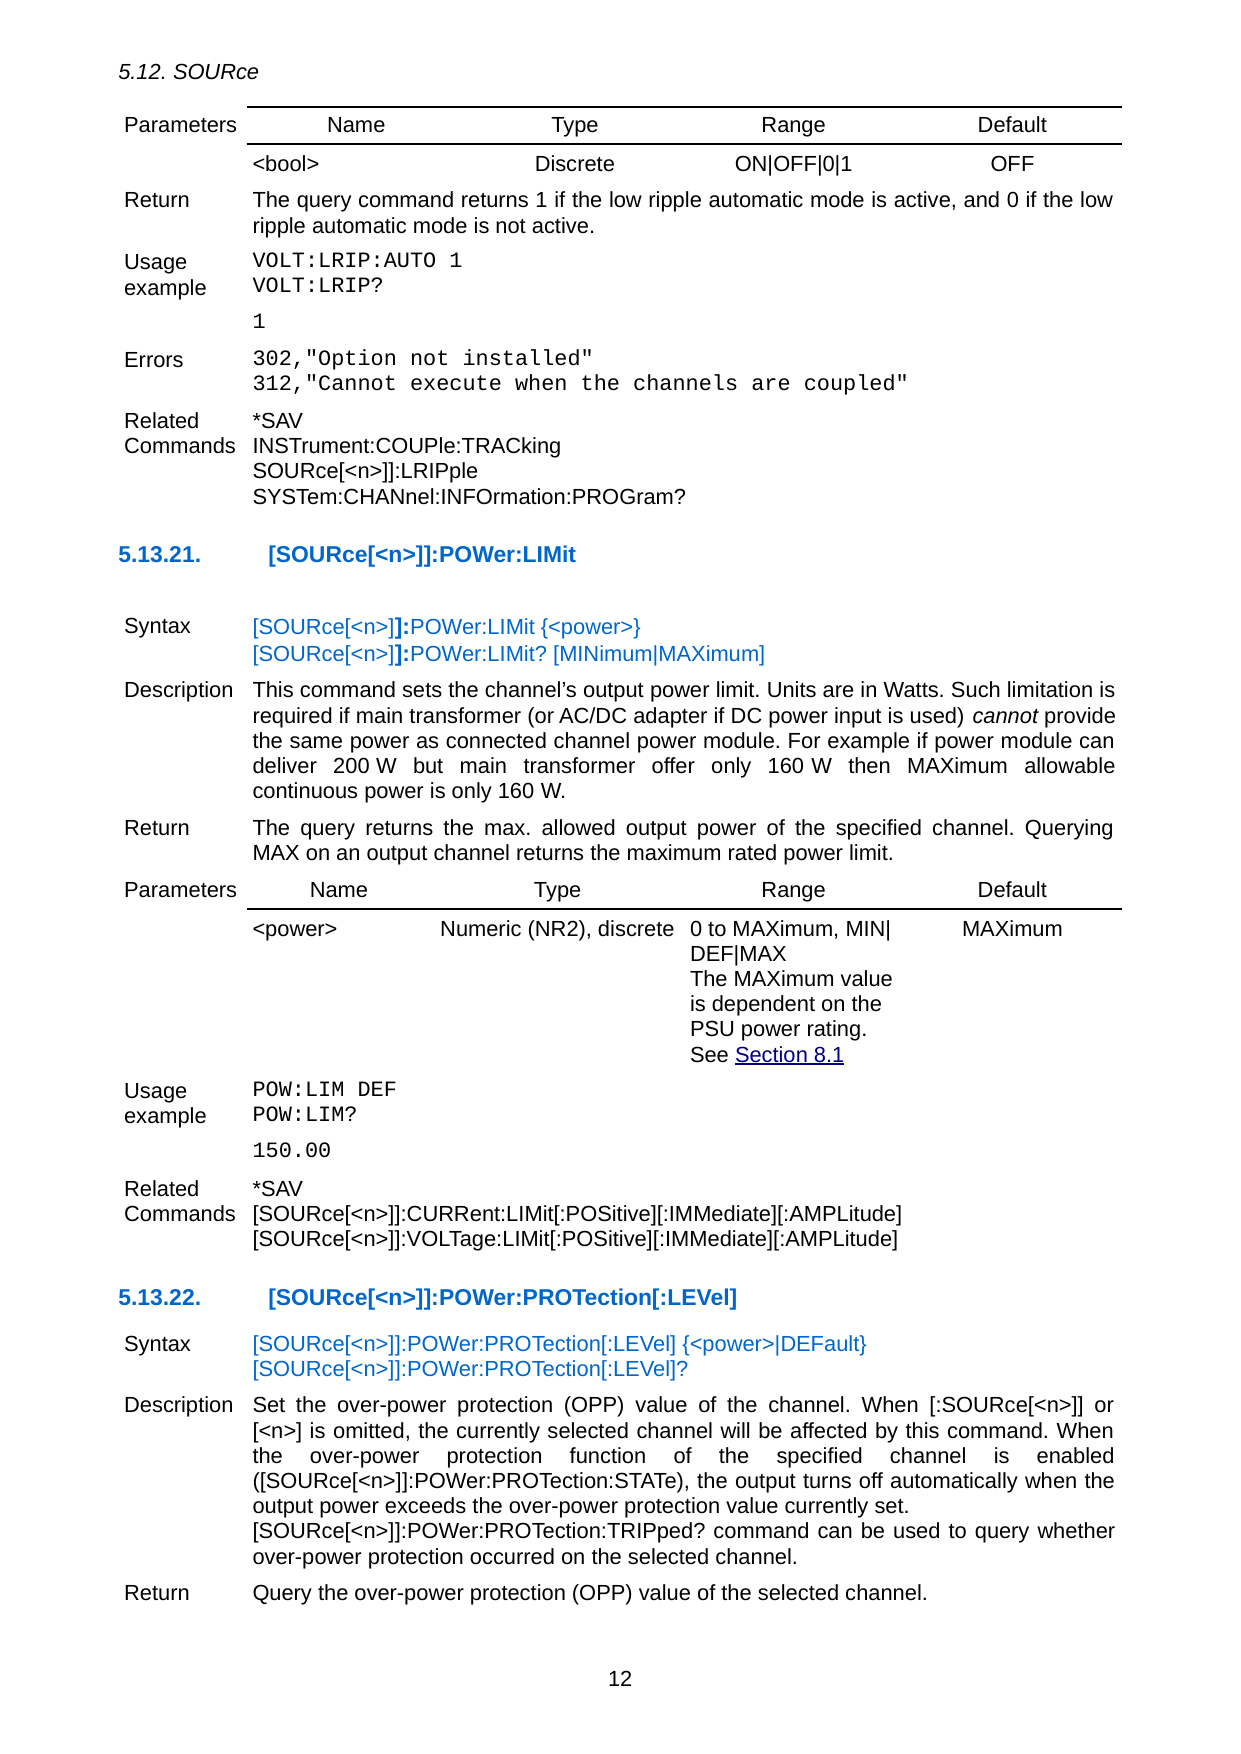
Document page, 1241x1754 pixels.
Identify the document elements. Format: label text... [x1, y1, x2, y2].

table_cell Description [118, 1387, 247, 1574]
table_header Syntax [118, 608, 247, 672]
table_cell Usage example [118, 244, 247, 341]
table_cell <bool> [247, 145, 465, 182]
table_cell Discrete [465, 145, 684, 182]
subtitle [SOURce[<n>]]:POWer:LIMit [118, 541, 1122, 567]
table_cell Default [903, 871, 1122, 908]
table_cell Default [903, 108, 1122, 143]
table_cell Name [247, 871, 431, 908]
table_cell Related Commands [118, 402, 247, 514]
table_header [SOURce[<n>]]:POWer:PROTection[:LEVel] {<power>|DEFault} [SOURce[<n>]]:POWer:PROTection[:LEVel]? [247, 1325, 1122, 1387]
table_header [SOURce[<n>]]:POWer:LIMit {<power>} [SOURce[<n>]]:POWer:LIMit? [MINimum|MAXimum] [247, 608, 1122, 672]
table_cell Set the over-power protection (OPP) value of the channel. When [:SOURce[<n>]] or [<n>] is omitted, the currently selected channel will be affected by this command. When the over-power protection function of the specified channel is enabled ([SOURce[<n>]]:POWer:PROTection:STATe), the output turns off automatically when the output power exceeds the over-power protection value currently set. [SOURce[<n>]]:POWer:PROTection:TRIPped? command can be used to query whether over-power protection occurred on the selected channel. [247, 1387, 1122, 1574]
table_cell Range [684, 871, 903, 908]
table_cell Parameters [118, 871, 247, 1072]
table_cell Numeric (NR2), discrete [431, 910, 684, 1072]
table_cell <power> [247, 910, 431, 1072]
table_cell Usage example [118, 1073, 247, 1170]
table_cell Return [118, 1575, 247, 1611]
table_cell Return [118, 809, 247, 871]
table_cell The query returns the max. allowed output power of the specified channel. Querying MAX on an output channel returns the maximum rated power limit. [247, 809, 1122, 871]
table_cell This command sets the channel’s output power limit. Units are in Watts. Such limitation is required if main transformer (or AC/DC adapter if DC power input is used) cannot provide the same power as connected channel power module. For example if power module can deliver 200 W but main transformer offer only 160 W then MAXimum allowable continuous power is only 160 W. [247, 672, 1122, 809]
table_cell The query command returns 1 if the low ripple automatic mode is active, and 0 if the low ripple automatic mode is not active. [247, 182, 1122, 243]
table_cell *SAV [SOURce[<n>]]:CURRent:LIMit[:POSitive][:IMMediate][:AMPLitude] [SOURce[<n>]]:VOLTage:LIMit[:POSitive][:IMMediate][:AMPLitude] [247, 1170, 1122, 1257]
subtitle [SOURce[<n>]]:POWer:PROTection[:LEVel] [118, 1284, 1122, 1310]
table_cell OFF [903, 145, 1122, 182]
table_cell Return [118, 182, 247, 243]
table_header Syntax [118, 1325, 247, 1387]
table_cell 302,"Option not installed" 312,"Cannot execute when the channels are coupled" [247, 341, 1122, 402]
table_cell Related Commands [118, 1170, 247, 1257]
table_cell ON|OFF|0|1 [684, 145, 903, 182]
table_cell Query the over-power protection (OPP) value of the selected channel. [247, 1575, 1122, 1611]
table_cell Range [684, 108, 903, 143]
table_cell Parameters [118, 106, 247, 182]
table_cell Type [431, 871, 684, 908]
table_cell *SAV INSTrument:COUPle:TRACking SOURce[<n>]]:LRIPple SYSTem:CHANnel:INFOrmation:PROGram? [247, 402, 1122, 514]
table_cell Name [247, 108, 465, 143]
table_cell Errors [118, 341, 247, 402]
table_cell Description [118, 672, 247, 809]
table_cell Type [465, 108, 684, 143]
table_cell POW:LIM DEF POW:LIM? 150.00 [247, 1073, 1122, 1170]
table_cell MAXimum [903, 910, 1122, 1072]
table_cell 0 to MAXimum, MIN|DEF|MAX The MAXimum value is dependent on the PSU power rating. See Section 8.1 [684, 910, 903, 1072]
table_cell VOLT:LRIP:AUTO 1 VOLT:LRIP? 1 [247, 244, 1122, 341]
